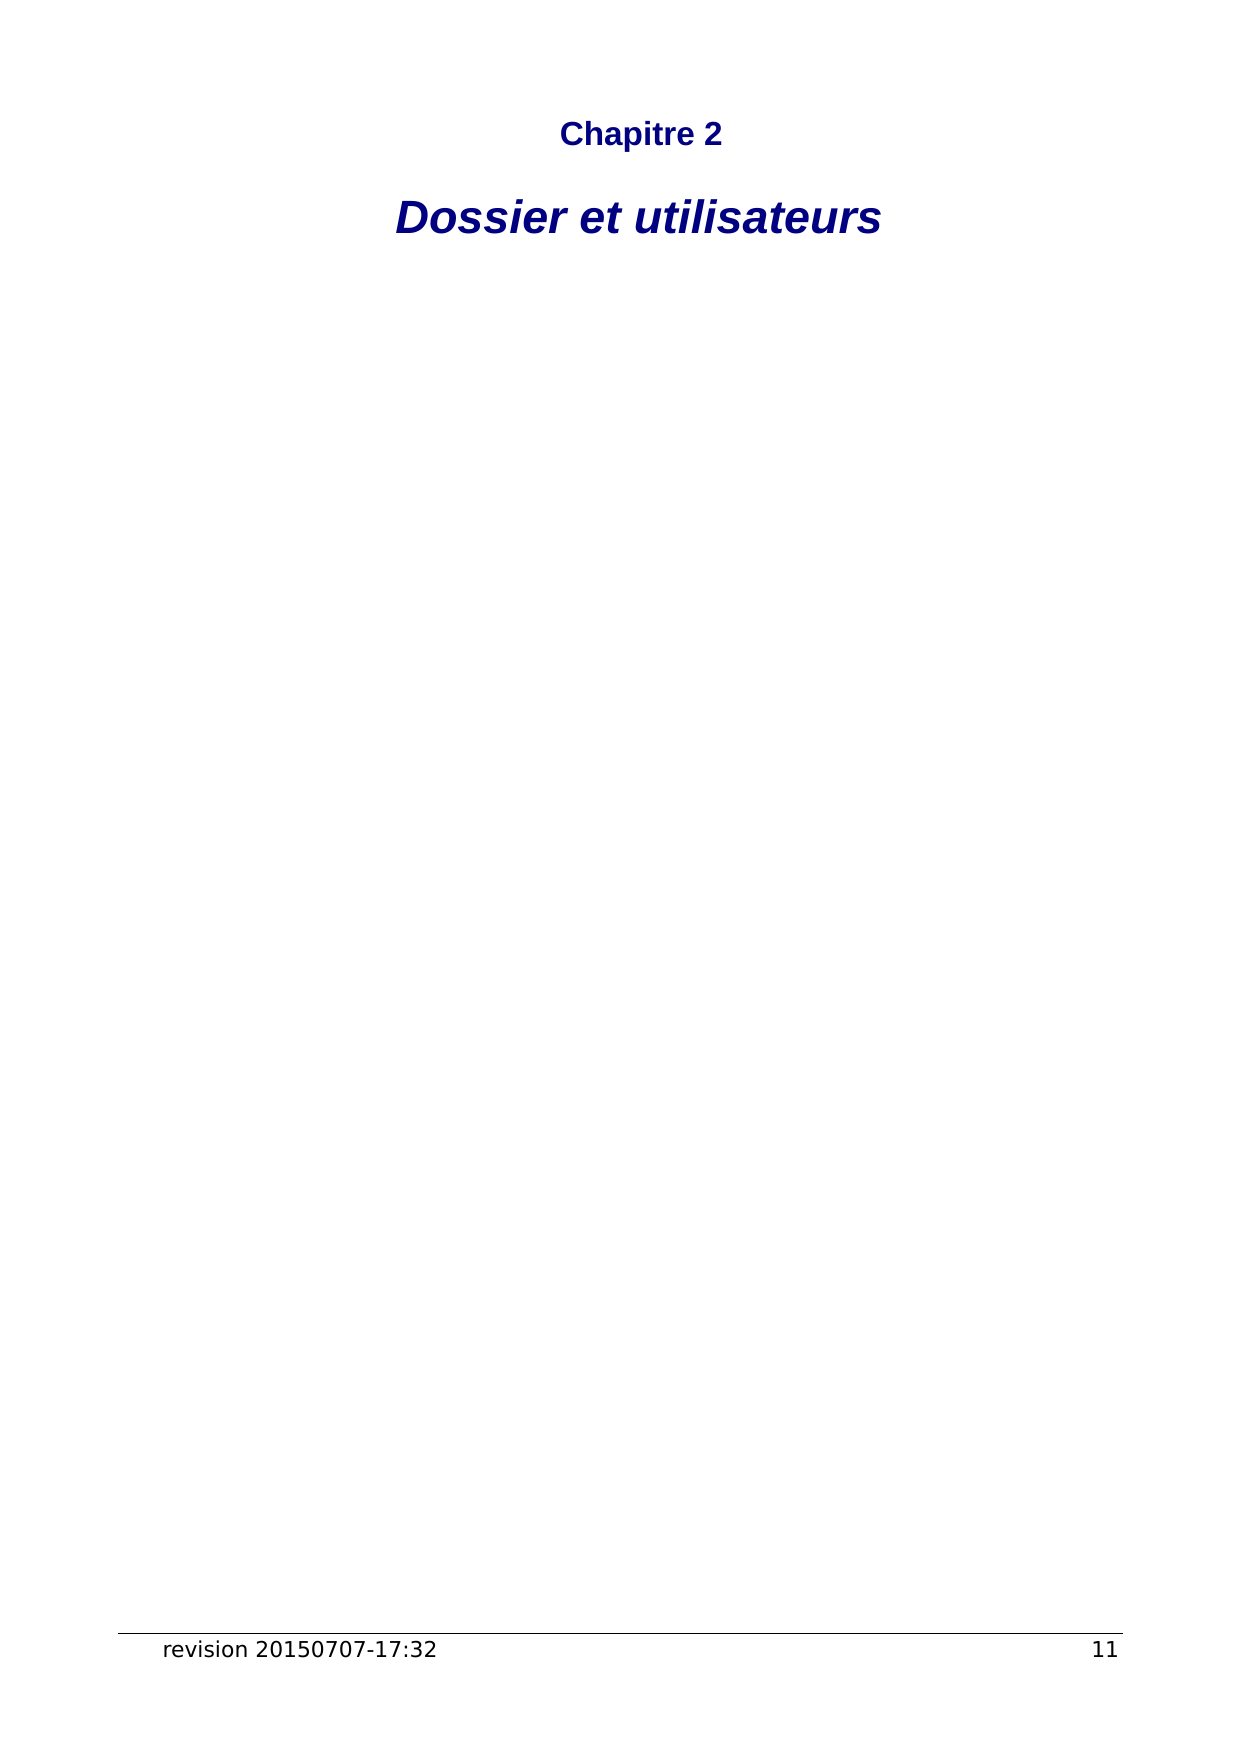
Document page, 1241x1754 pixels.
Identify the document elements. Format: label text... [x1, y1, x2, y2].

subtitle Chapitre 2 [159, 113, 1123, 152]
subtitle Dossier et utilisateurs [159, 189, 1123, 243]
